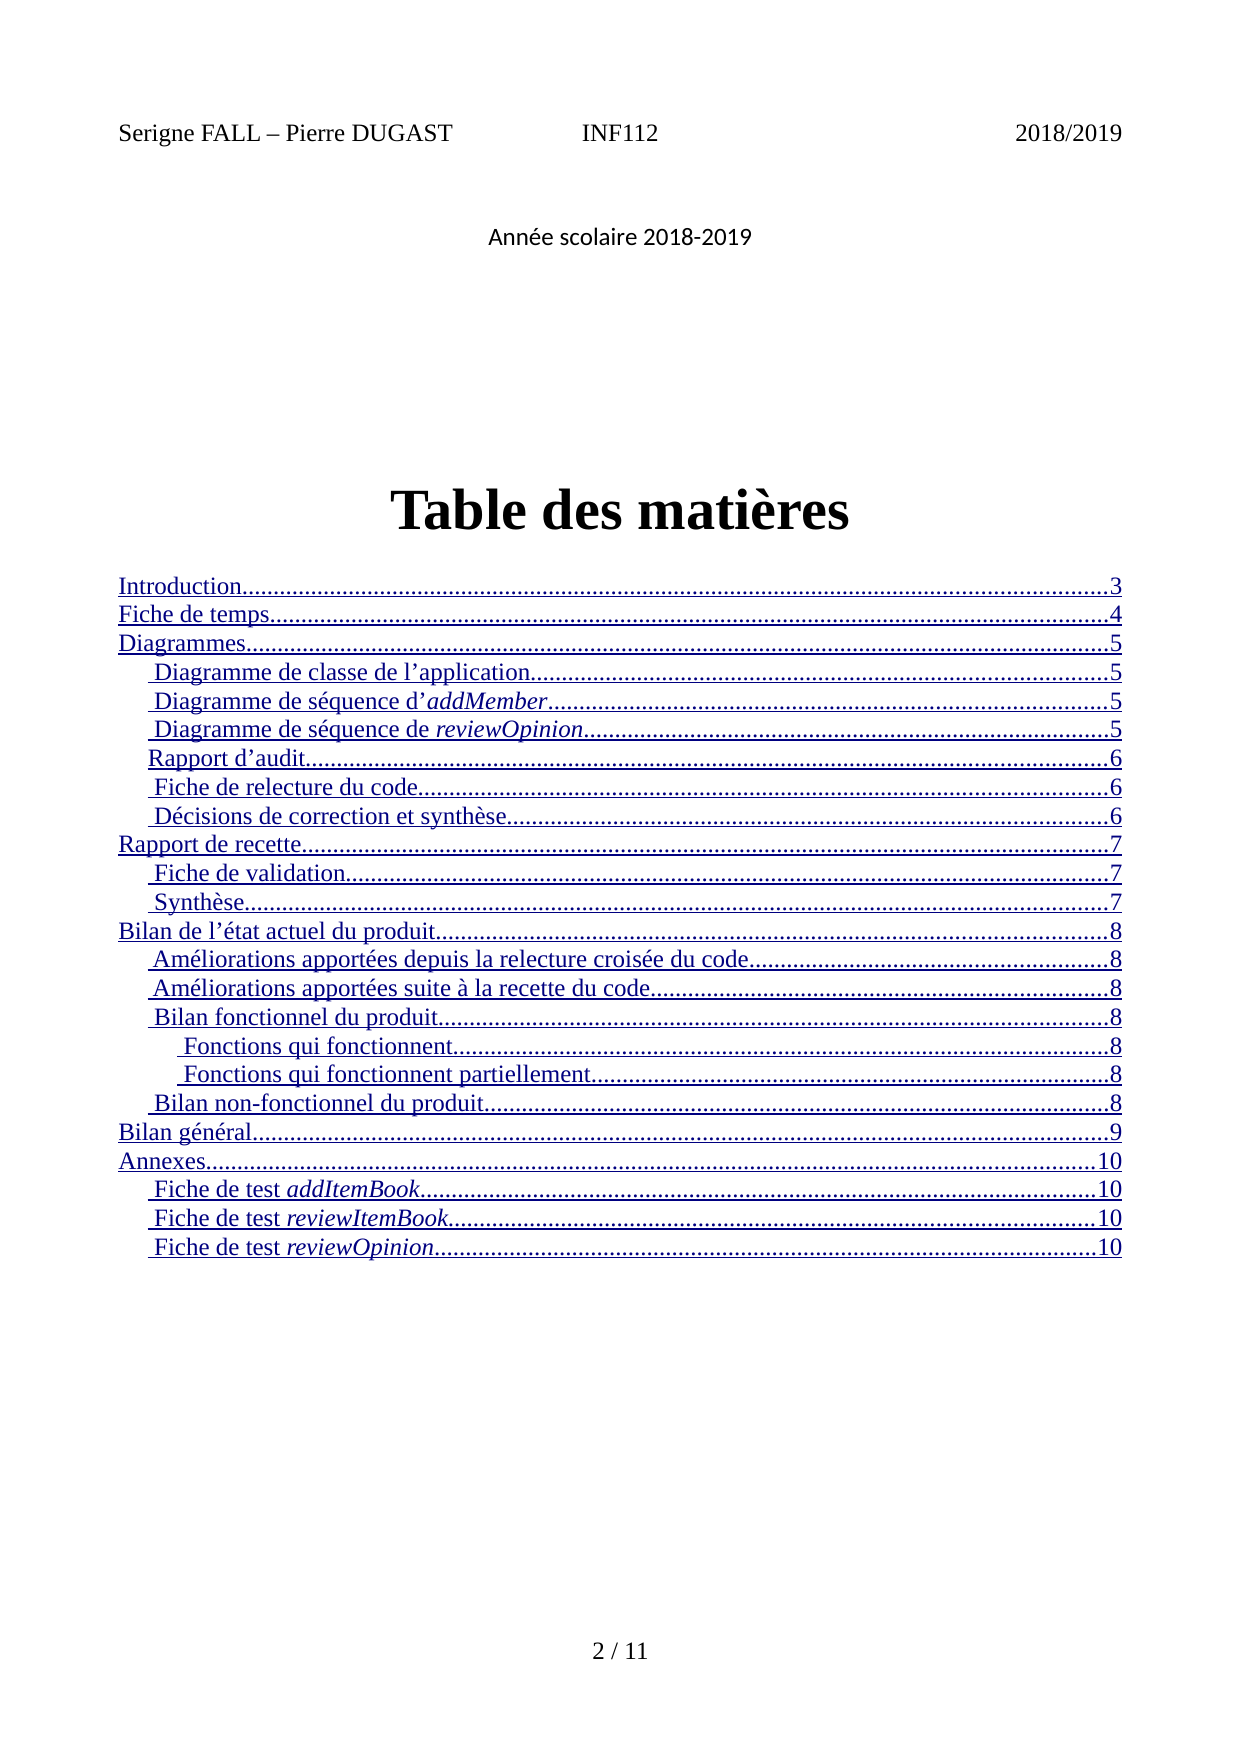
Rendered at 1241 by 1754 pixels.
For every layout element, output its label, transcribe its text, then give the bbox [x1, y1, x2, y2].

text Bilan général 9 [118, 1117, 1122, 1142]
text Fiche de test addItemBook 10 [148, 1174, 1122, 1199]
text Fiche de relecture du code 6 [148, 772, 1122, 797]
text Fonctions qui fonctionnent partiellement 8 [177, 1059, 1122, 1084]
text Bilan de l’état actuel du produit 8 [118, 916, 1122, 941]
text Diagrammes 5 [118, 628, 1122, 653]
text Fonctions qui fonctionnent 8 [177, 1031, 1122, 1056]
text Rapport d’audit 6 [148, 743, 1122, 768]
text Décisions de correction et synthèse 6 [148, 801, 1122, 826]
text Améliorations apportées suite à la recette du code 8 [148, 973, 1122, 998]
text Synthèse 7 [148, 887, 1122, 912]
text Bilan fonctionnel du produit 8 [148, 1002, 1122, 1027]
text Bilan non-fonctionnel du produit 8 [148, 1088, 1122, 1113]
text Fiche de temps 4 [118, 599, 1122, 624]
text Fiche de test reviewItemBook 10 [148, 1203, 1122, 1228]
subtitle Table des matières [118, 475, 1122, 542]
text Améliorations apportées depuis la relecture croisée du code 8 [148, 944, 1122, 969]
text Fiche de test reviewOpinion 10 [148, 1232, 1122, 1257]
text Diagramme de séquence d’addMember 5 [148, 686, 1122, 711]
text Diagramme de classe de l’application 5 [148, 657, 1122, 682]
text Année scolaire 2018-2019 [118, 222, 1122, 252]
text Introduction 3 [118, 571, 1122, 596]
text Rapport de recette 7 [118, 829, 1122, 854]
text Fiche de validation 7 [148, 858, 1122, 883]
text Diagramme de séquence de reviewOpinion 5 [148, 714, 1122, 739]
text Annexes 10 [118, 1146, 1122, 1171]
